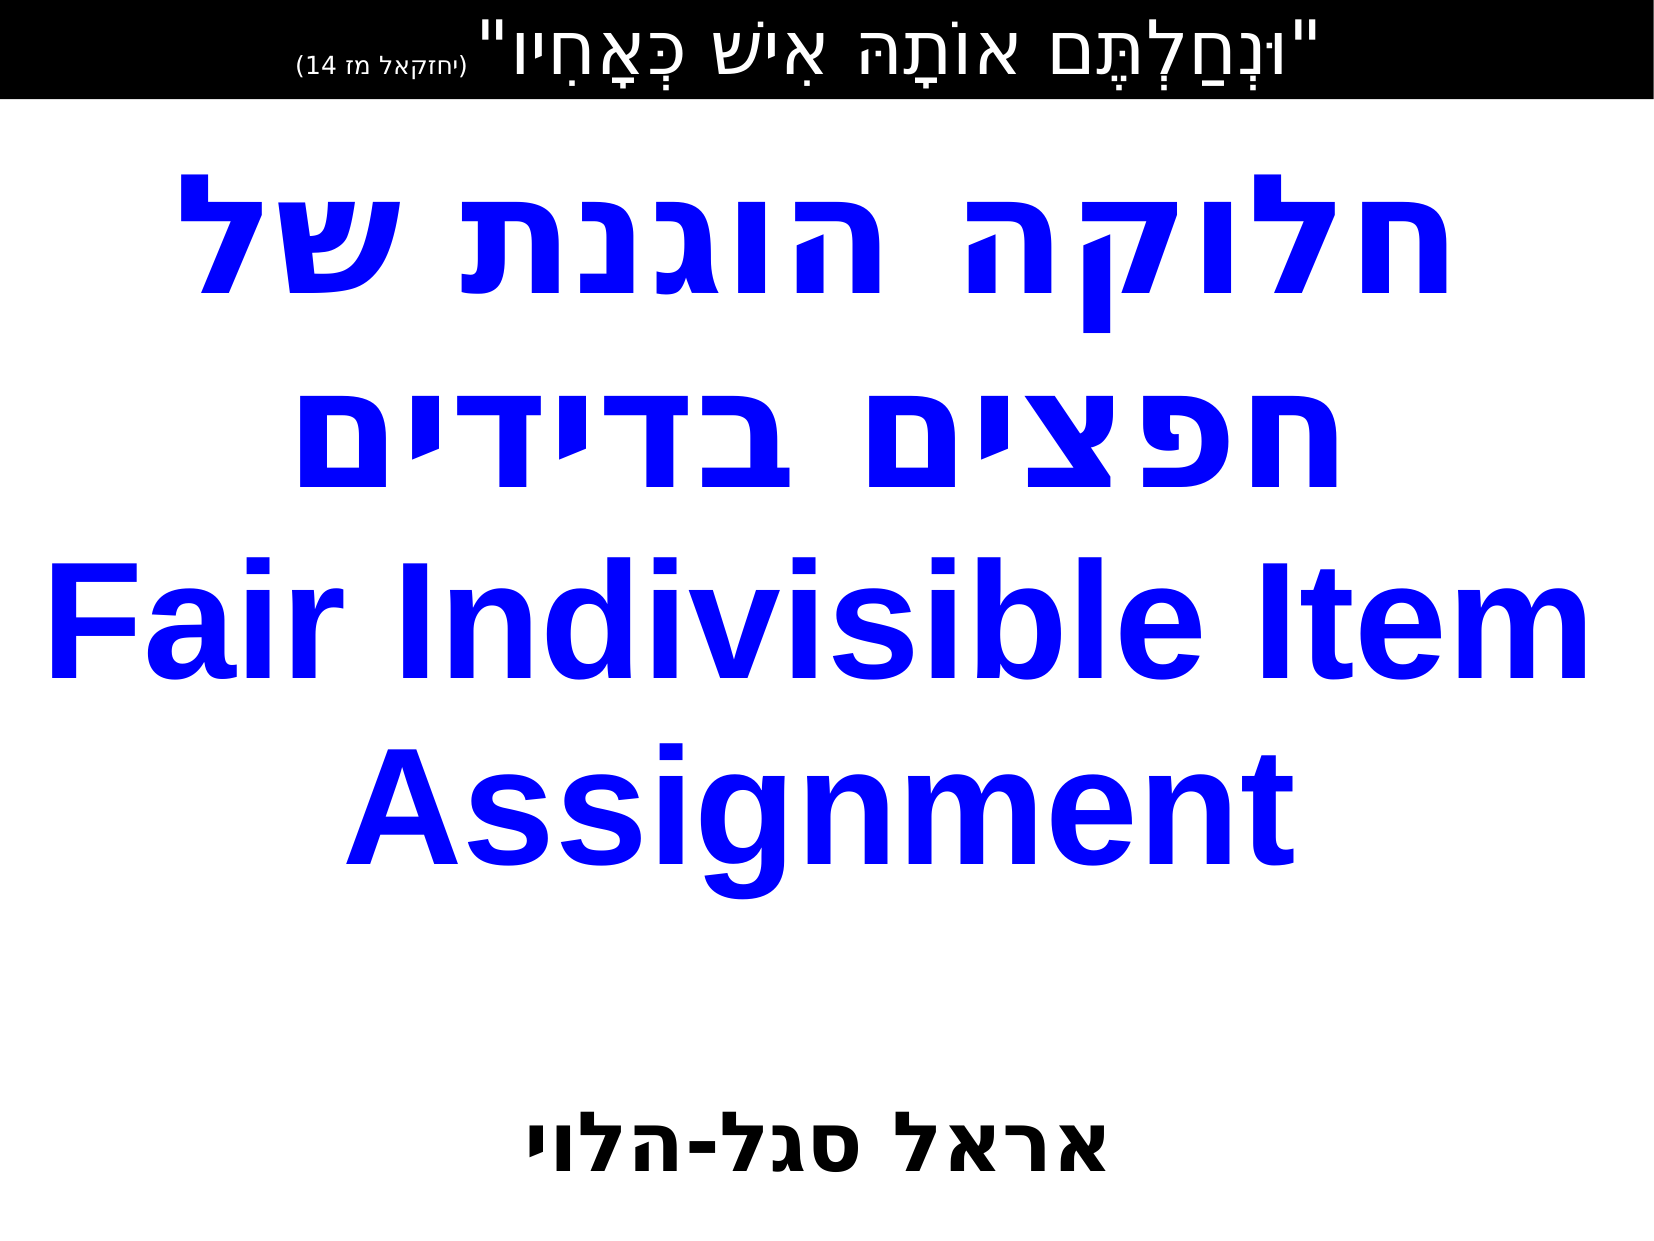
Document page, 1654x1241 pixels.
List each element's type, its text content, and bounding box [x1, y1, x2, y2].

text_box "וּנְחַלְתֶּם אוֹתָהּ אִישׁ כְּאָחִיו" (יחזקאל מז 14) [0, 0, 1654, 100]
title חלוקה הוגנת של חפצים בדידים Fair Indivisible Item Assignment אראל סגל-הלוי [0, 100, 1654, 1240]
